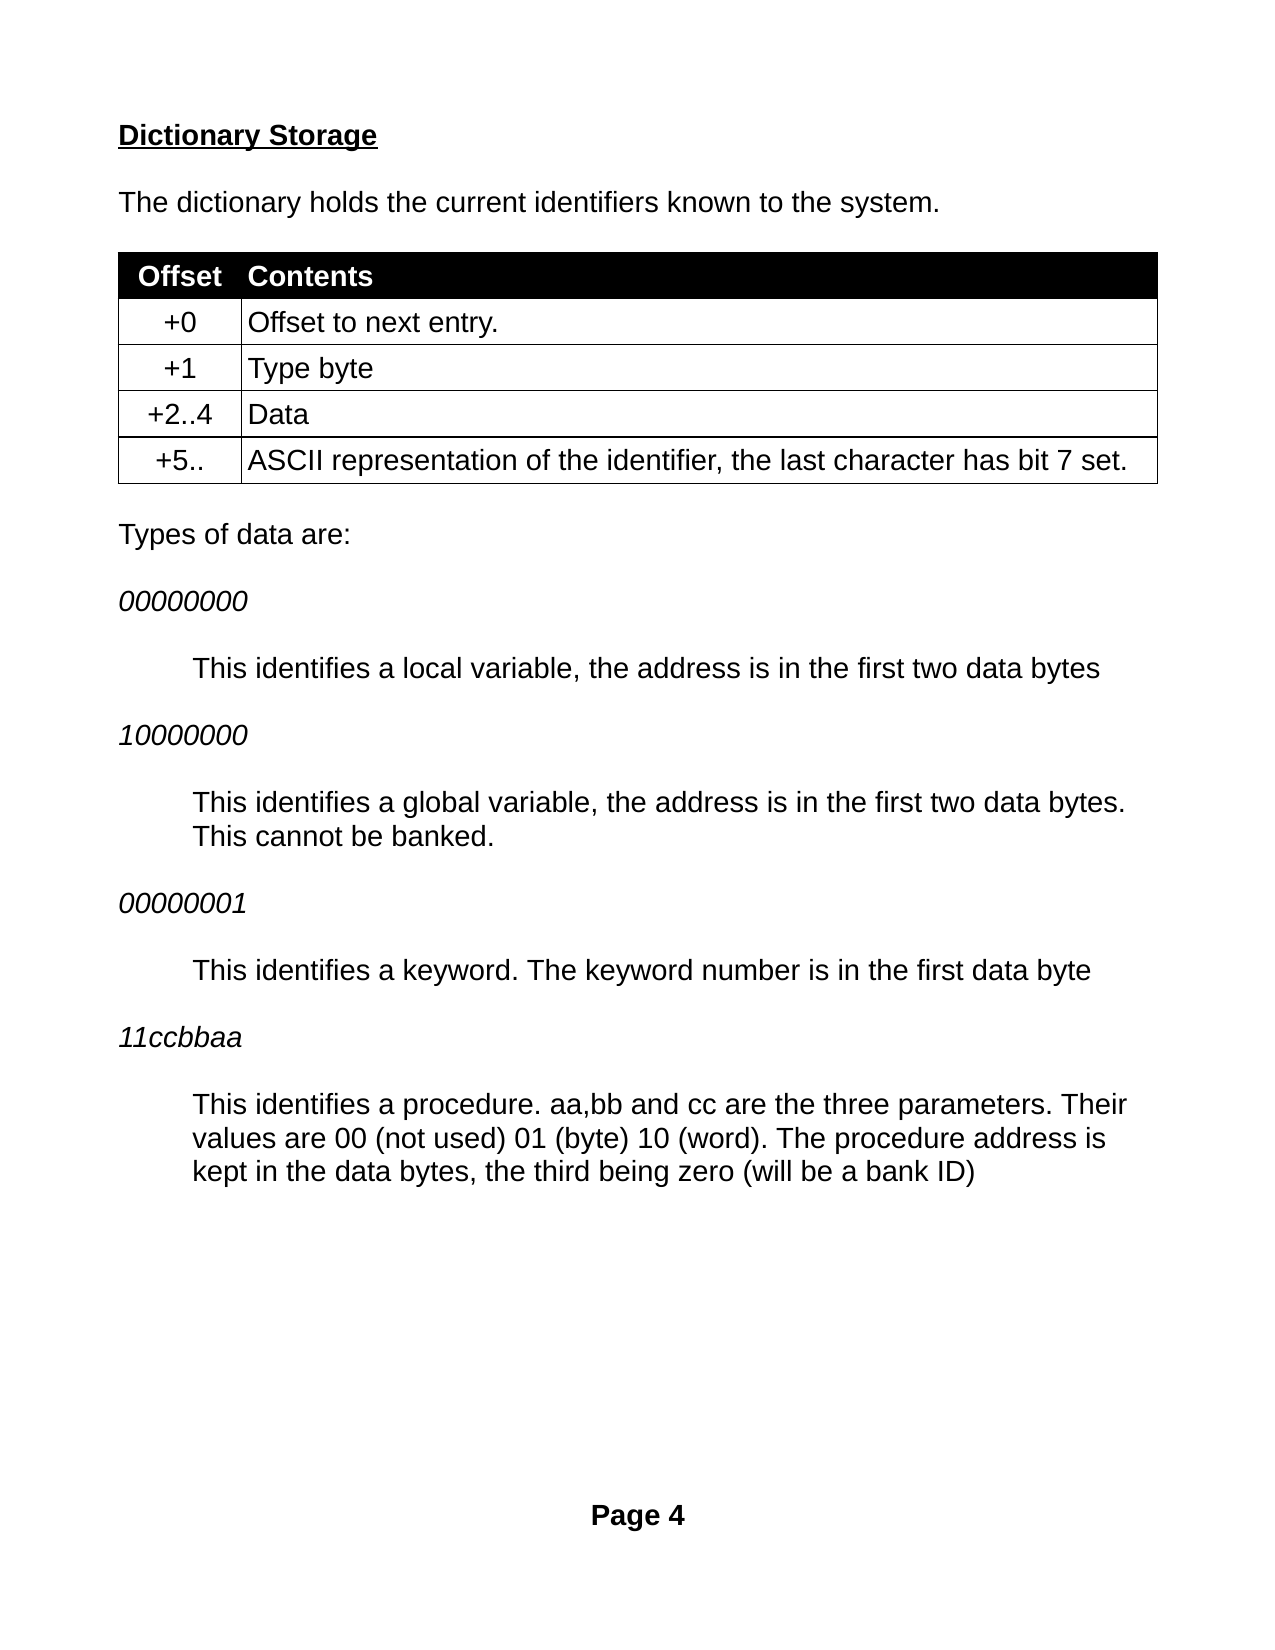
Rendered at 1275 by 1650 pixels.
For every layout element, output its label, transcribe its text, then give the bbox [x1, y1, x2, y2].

text The dictionary holds the current identifiers known to the system. [118, 185, 1157, 219]
table_cell ASCII representation of the identifier, the last character has bit 7 set. [242, 438, 1157, 482]
table_header Offset [119, 253, 241, 298]
text 10000000 [118, 718, 1157, 752]
table_cell Type byte [242, 345, 1157, 390]
text 11ccbbaa [118, 1020, 1157, 1054]
table_cell +5.. [119, 438, 241, 482]
table_cell Data [242, 391, 1157, 436]
text 00000000 [118, 584, 1157, 618]
table_cell Offset to next entry. [242, 299, 1157, 344]
table_cell +1 [119, 345, 241, 390]
table_header Contents [242, 253, 1157, 298]
text This identifies a procedure. aa,bb and cc are the three parameters. Their values are 00 (not used) 01 (byte) 10 (word). The procedure address is kept in the data bytes, the third being zero (will be a bank ID) [192, 1087, 1157, 1188]
text Dictionary Storage [118, 118, 1157, 152]
text This identifies a keyword. The keyword number is in the first data byte [192, 953, 1157, 987]
table_cell +0 [119, 299, 241, 344]
text This identifies a local variable, the address is in the first two data bytes [192, 651, 1157, 685]
text Types of data are: [118, 517, 1157, 551]
table_cell +2..4 [119, 391, 241, 436]
text 00000001 [118, 886, 1157, 919]
text This identifies a global variable, the address is in the first two data bytes. This cannot be banked. [192, 785, 1157, 852]
